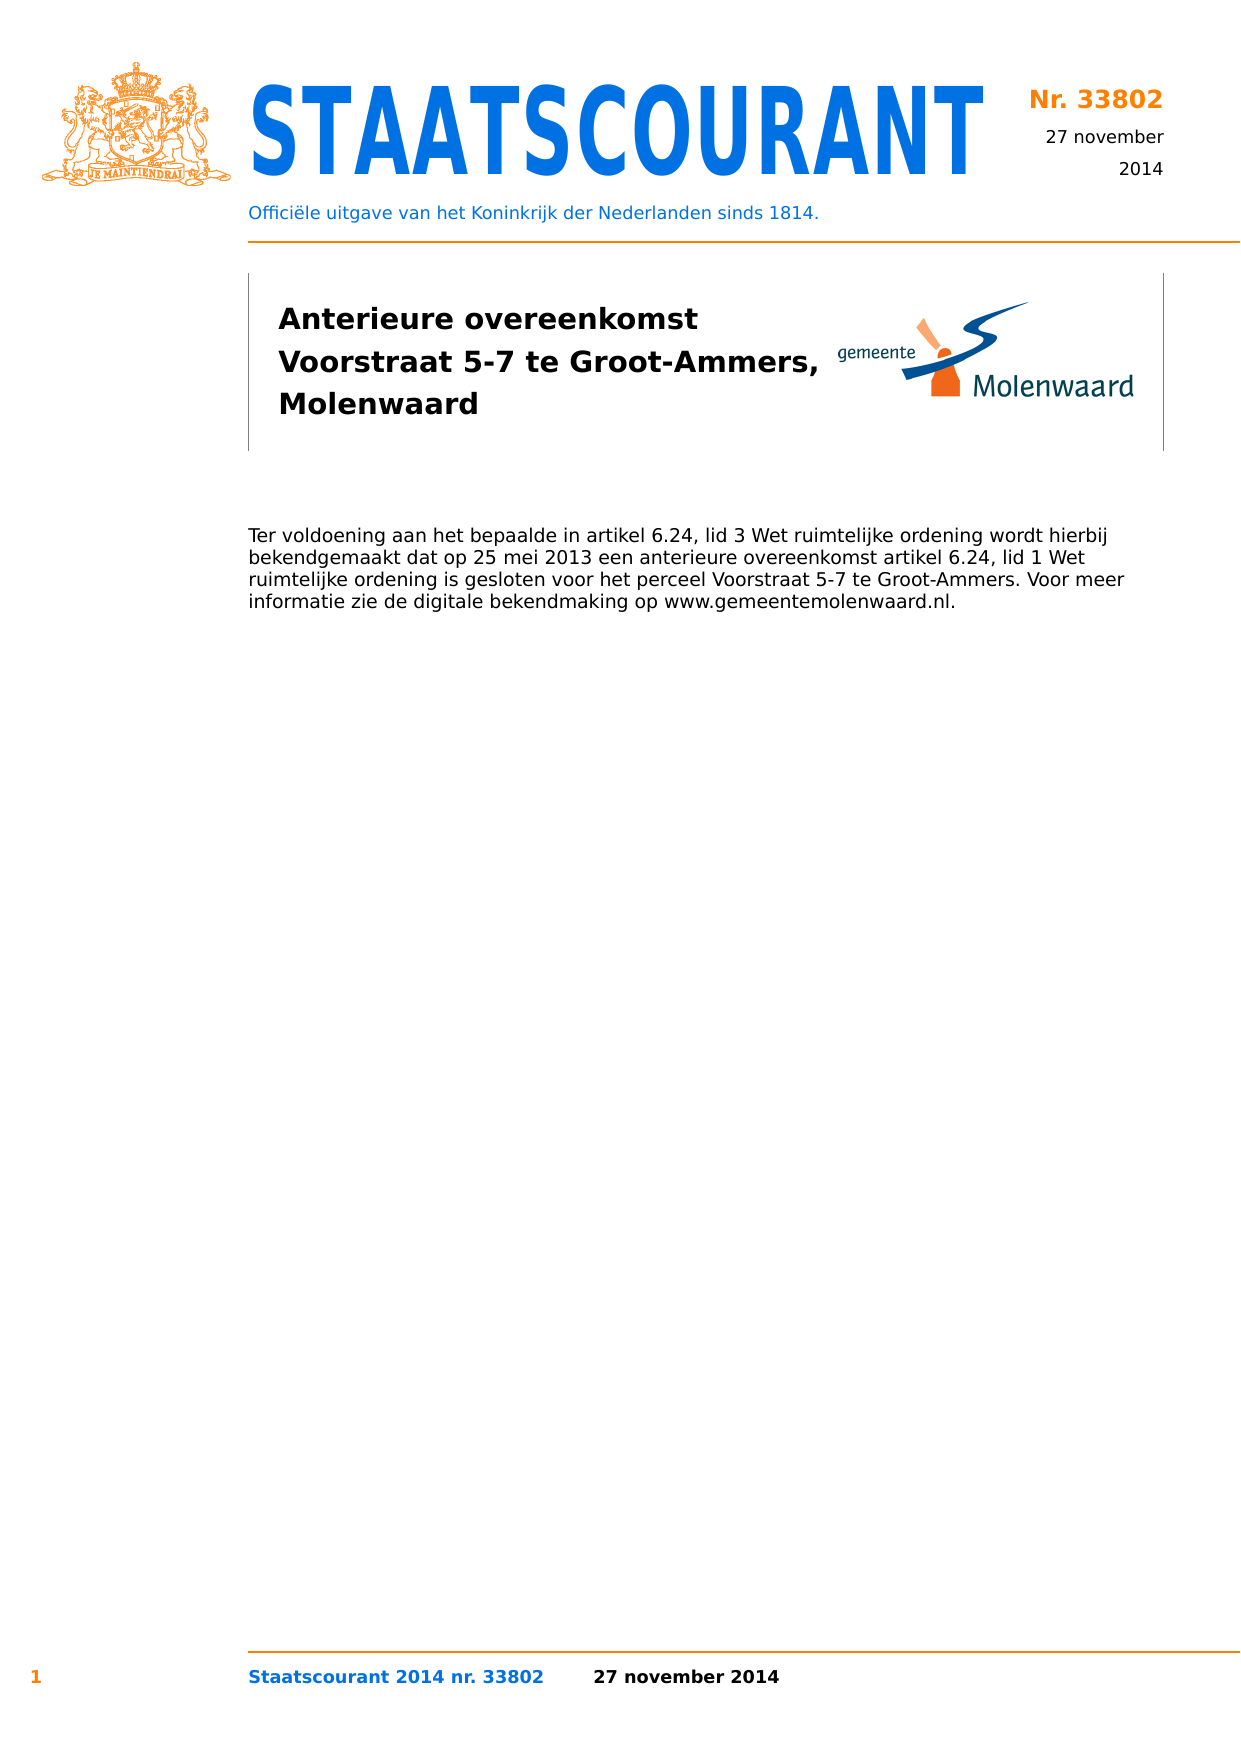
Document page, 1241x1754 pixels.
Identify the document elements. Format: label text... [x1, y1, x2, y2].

table_header [25, 62, 248, 241]
picture [41, 62, 231, 186]
picture [1123, 383, 1129, 394]
table_cell 27 november [998, 121, 1240, 153]
picture [838, 302, 1134, 397]
picture [977, 385, 982, 397]
picture [1060, 388, 1065, 397]
picture [1001, 383, 1008, 394]
table_cell Officiële uitgave van het Koninkrijk der Nederlanden sinds 1814. [248, 203, 1240, 241]
subtitle Anterieure overeenkomst Voorstraat 5-7 te Groot-Ammers, Molenwaard [249, 273, 1163, 451]
table_cell 2014 [998, 153, 1240, 203]
table_header Nr. 33802 [998, 62, 1240, 121]
text Ter voldoening aan het bepaalde in artikel 6.24, lid 3 Wet ruimtelijke ordening wordt hierbij bekendgemaakt dat op 25 mei 2013 een anterieure overeenkomst artikel 6.24, lid 1 Wet ruimtelijke ordening is gesloten voor het perceel Voorstraat 5-7 te Groot-Ammers. Voor meer informatie zie de digitale bekendmaking op www.gemeentemolenwaard.nl. [248, 525, 1163, 613]
picture [986, 383, 991, 397]
picture [1040, 383, 1046, 397]
table_header STAATSCOURANT [248, 62, 998, 203]
